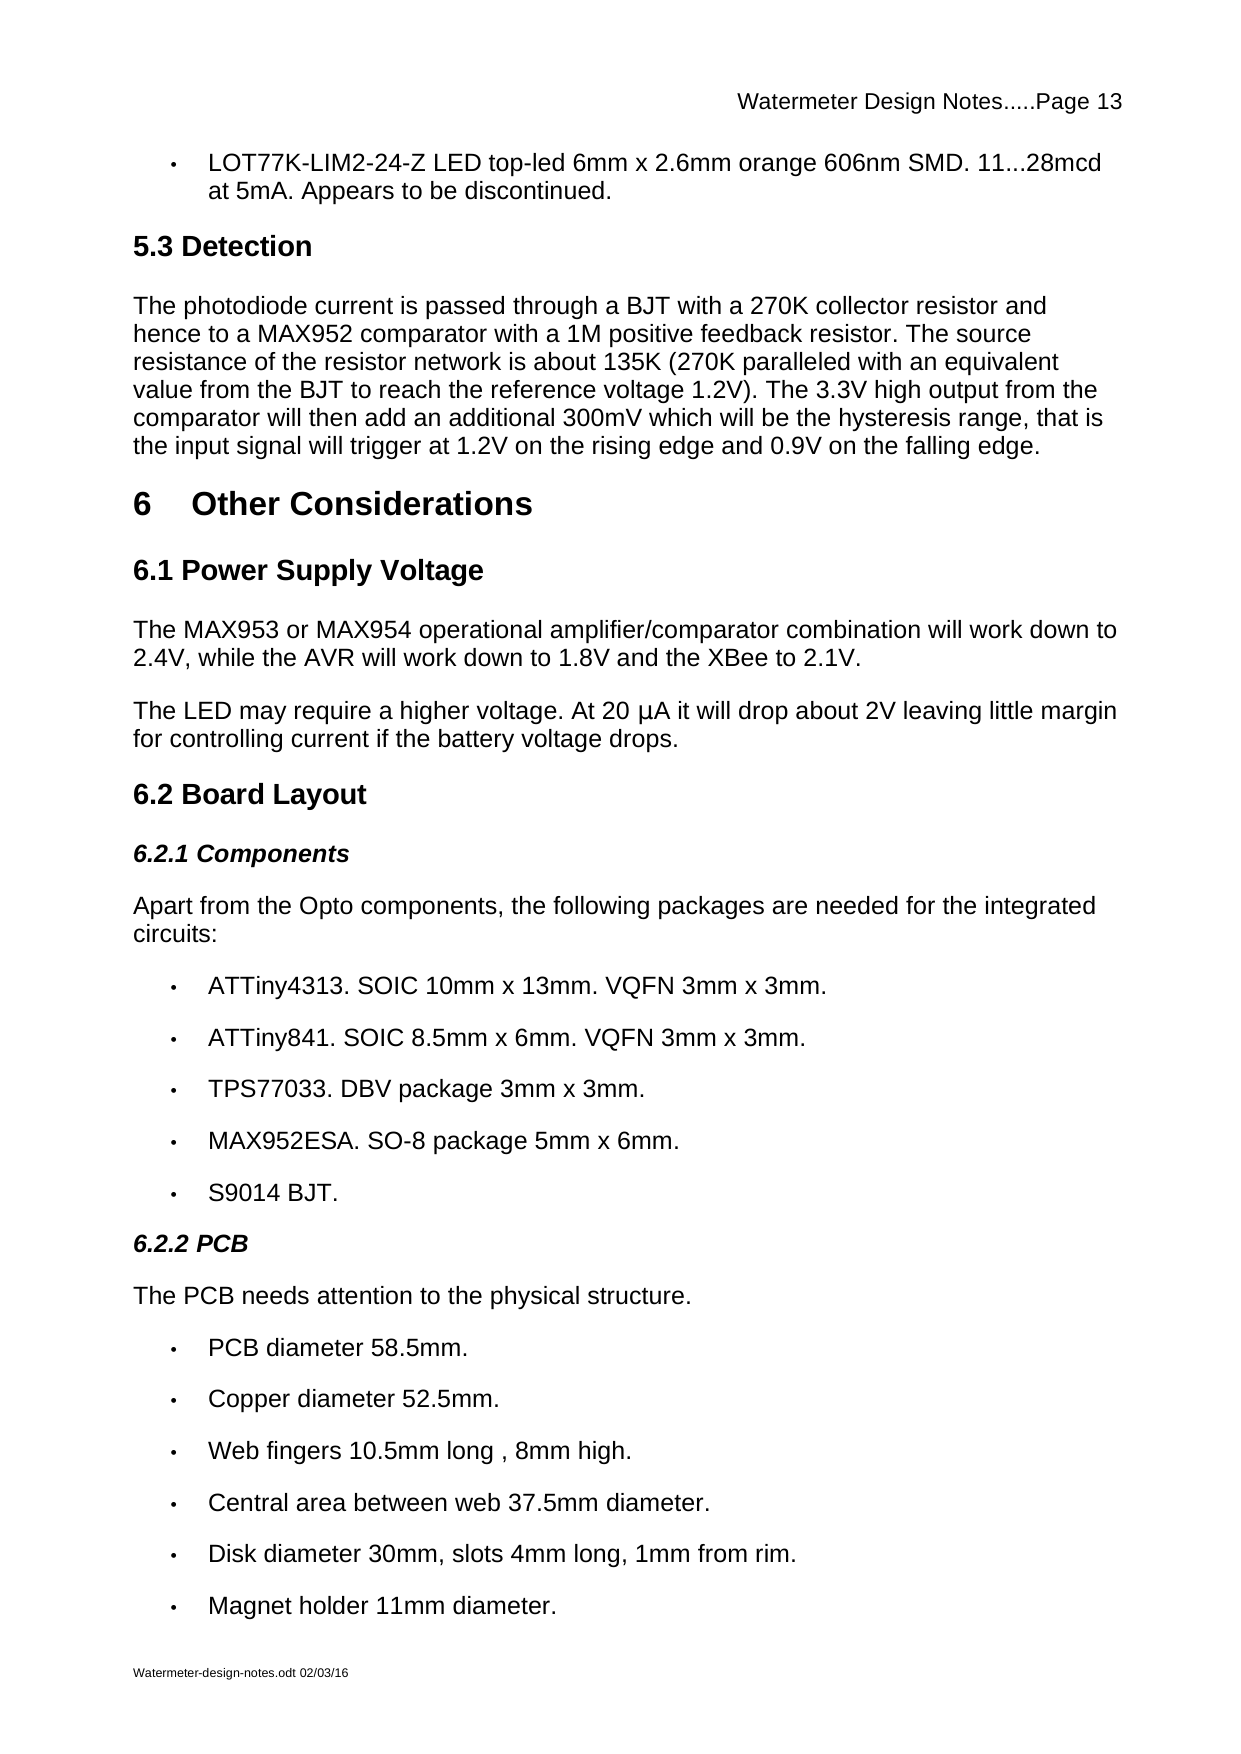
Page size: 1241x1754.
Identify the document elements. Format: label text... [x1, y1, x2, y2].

list ATTiny4313. SOIC 10mm x 13mm. VQFN 3mm x 3mm. [170, 972, 1123, 1000]
subtitle Detection [133, 229, 1123, 262]
list Copper diameter 52.5mm. [170, 1385, 1123, 1413]
subtitle Components [133, 840, 1123, 868]
list Magnet holder 11mm diameter. [170, 1592, 1123, 1620]
subtitle Other Considerations [133, 485, 1123, 522]
list ATTiny841. SOIC 8.5mm x 6mm. VQFN 3mm x 3mm. [170, 1023, 1123, 1051]
text The MAX953 or MAX954 operational amplifier/comparator combination will work down to 2.4V, while the AVR will work down to 1.8V and the XBee to 2.1V. [133, 616, 1123, 672]
list LOT77K-LIM2-24-Z LED top-led 6mm x 2.6mm orange 606nm SMD. 11...28mcd at 5mA. Appears to be discontinued. [170, 149, 1123, 205]
list Central area between web 37.5mm diameter. [170, 1488, 1123, 1516]
text Apart from the Opto components, the following packages are needed for the integrated circuits: [133, 892, 1123, 948]
list Disk diameter 30mm, slots 4mm long, 1mm from rim. [170, 1540, 1123, 1568]
text The PCB needs attention to the physical structure. [133, 1282, 1123, 1310]
list TPS77033. DBV package 3mm x 3mm. [170, 1075, 1123, 1103]
subtitle Board Layout [133, 778, 1123, 810]
subtitle Power Supply Voltage [133, 554, 1123, 586]
list MAX952ESA. SO-8 package 5mm x 6mm. [170, 1127, 1123, 1155]
list Web fingers 10.5mm long , 8mm high. [170, 1437, 1123, 1465]
text The LED may require a higher voltage. At 20 μA it will drop about 2V leaving little margin for controlling current if the battery voltage drops. [133, 696, 1123, 753]
list PCB diameter 58.5mm. [170, 1333, 1123, 1361]
text The photodiode current is passed through a BJT with a 270K collector resistor and hence to a MAX952 comparator with a 1M positive feedback resistor. The source resistance of the resistor network is about 135K (270K paralleled with an equivalent value from the BJT to reach the reference voltage 1.2V). The 3.3V high output from the comparator will then add an additional 300mV which will be the hysteresis range, that is the input signal will trigger at 1.2V on the rising edge and 0.9V on the falling edge. [133, 292, 1123, 460]
list S9014 BJT. [170, 1178, 1123, 1206]
subtitle PCB [133, 1230, 1123, 1258]
